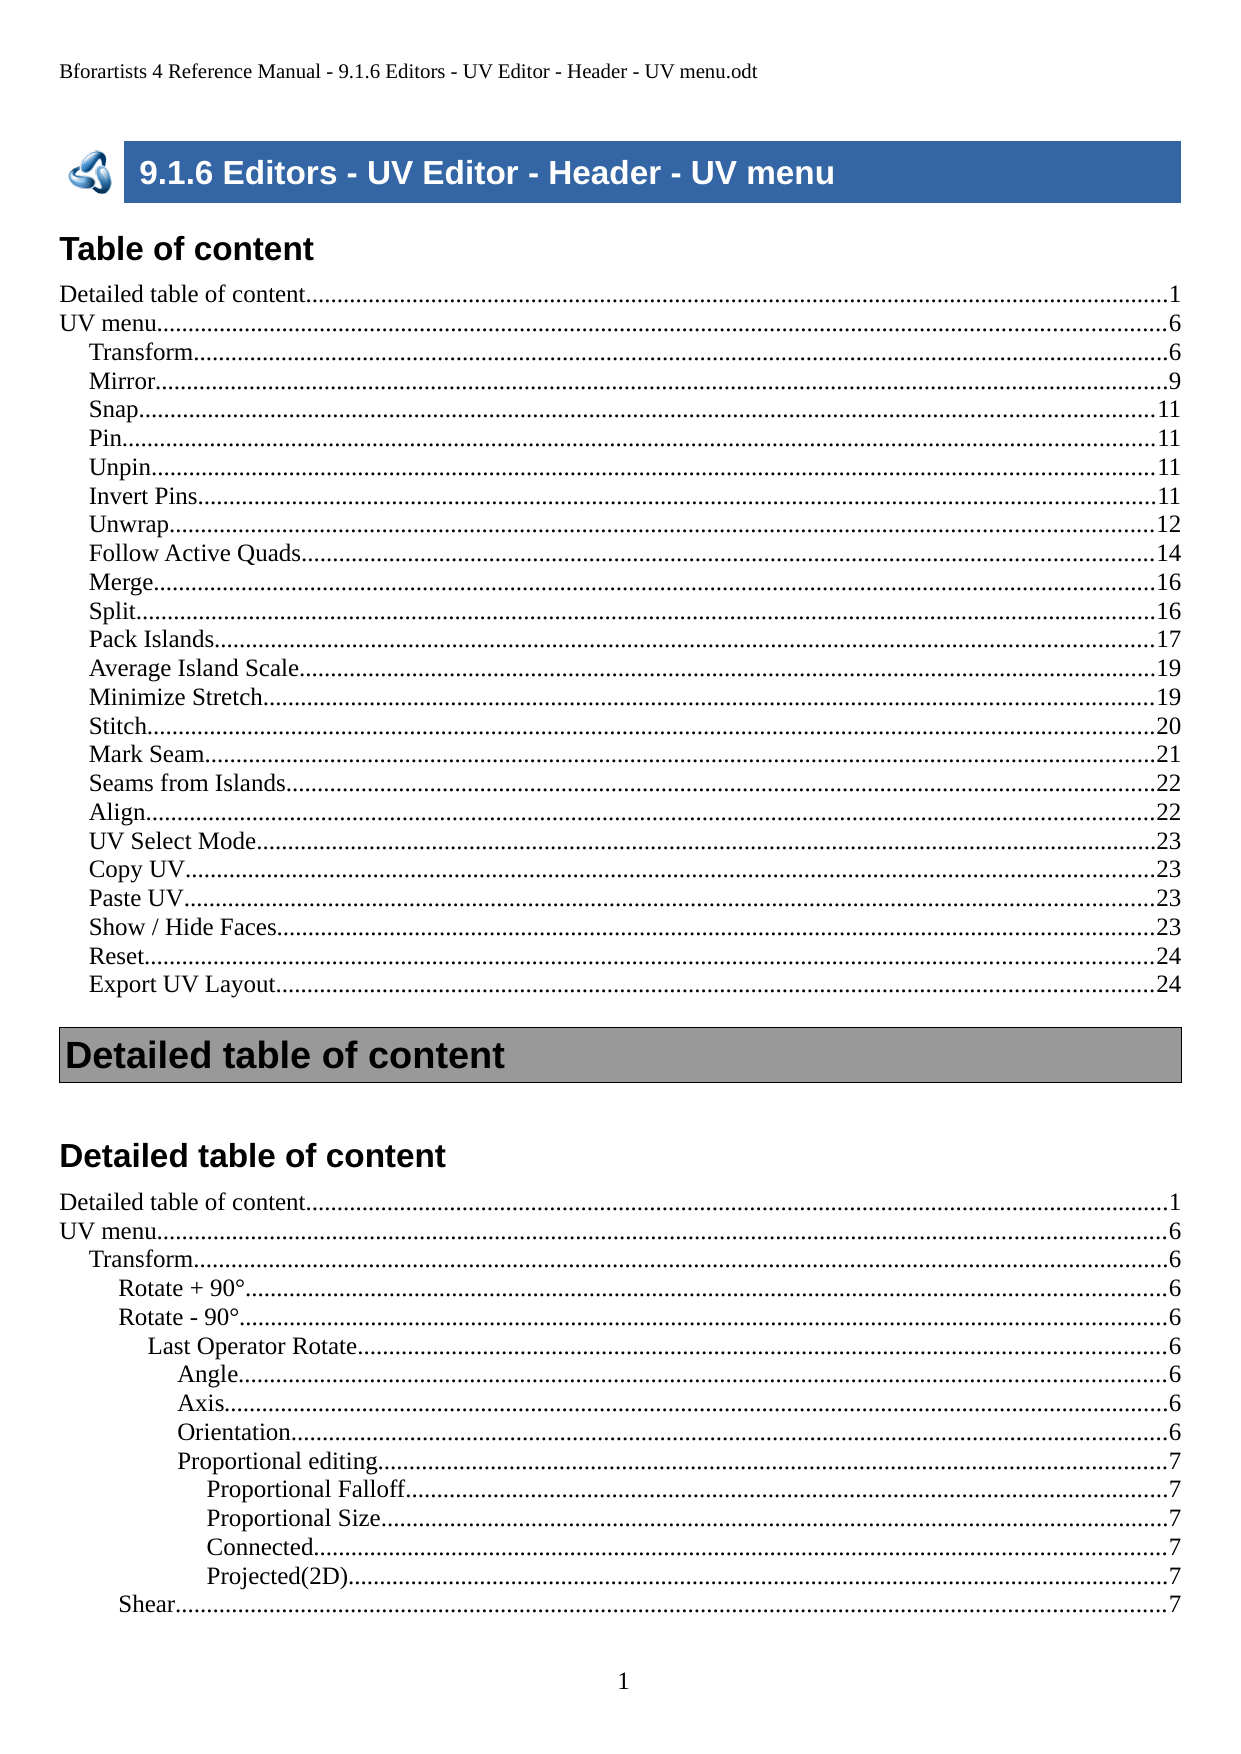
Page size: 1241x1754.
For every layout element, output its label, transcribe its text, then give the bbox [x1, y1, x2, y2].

text UV menu 6 [59, 308, 1181, 337]
text Invert Pins 11 [88, 481, 1181, 509]
text Show / Hide Faces 23 [88, 912, 1181, 941]
text Copy UV 23 [88, 854, 1181, 883]
text Detailed table of content 1 [59, 279, 1181, 308]
text Pack Islands 17 [88, 624, 1181, 653]
picture [65, 147, 114, 197]
text Minimize Stretch 19 [88, 682, 1181, 711]
text Proportional editing 7 [177, 1446, 1181, 1474]
text Mark Seam 21 [88, 739, 1181, 768]
table_header 9.1.6 Editors - UV Editor - Header - UV menu [124, 141, 1181, 203]
text Connected 7 [206, 1532, 1181, 1561]
text Rotate + 90° 6 [118, 1273, 1181, 1302]
text Snap 11 [88, 394, 1181, 423]
subtitle Table of content [59, 228, 1181, 267]
text Proportional Falloff 7 [206, 1474, 1181, 1503]
text Rotate - 90° 6 [118, 1302, 1181, 1331]
text Unpin 11 [88, 452, 1181, 481]
text Proportional Size 7 [206, 1503, 1181, 1532]
text Average Island Scale 19 [88, 653, 1181, 682]
text Axis 6 [177, 1388, 1181, 1417]
text Reset 24 [88, 941, 1181, 969]
text Align 22 [88, 797, 1181, 826]
text Unwrap 12 [88, 509, 1181, 538]
text Last Operator Rotate 6 [147, 1331, 1181, 1359]
text Transform 6 [88, 1244, 1181, 1273]
table_header Detailed table of content [60, 1028, 1181, 1082]
text Detailed table of content 1 [59, 1187, 1181, 1216]
text Transform 6 [88, 337, 1181, 366]
text Export UV Layout 24 [88, 969, 1181, 998]
text Split 16 [88, 596, 1181, 624]
text Orientation 6 [177, 1417, 1181, 1446]
text Mirror 9 [88, 366, 1181, 394]
text Seams from Islands 22 [88, 768, 1181, 797]
text Shear 7 [118, 1589, 1181, 1618]
text UV Select Mode 23 [88, 826, 1181, 854]
text Stitch 20 [88, 711, 1181, 739]
text Angle 6 [177, 1359, 1181, 1388]
text Merge 16 [88, 567, 1181, 596]
subtitle Detailed table of content [59, 1136, 1181, 1174]
text Follow Active Quads 14 [88, 538, 1181, 567]
text Pin 11 [88, 423, 1181, 452]
text Paste UV 23 [88, 883, 1181, 912]
table_header [59, 141, 124, 203]
text Projected(2D) 7 [206, 1561, 1181, 1589]
text UV menu 6 [59, 1216, 1181, 1244]
